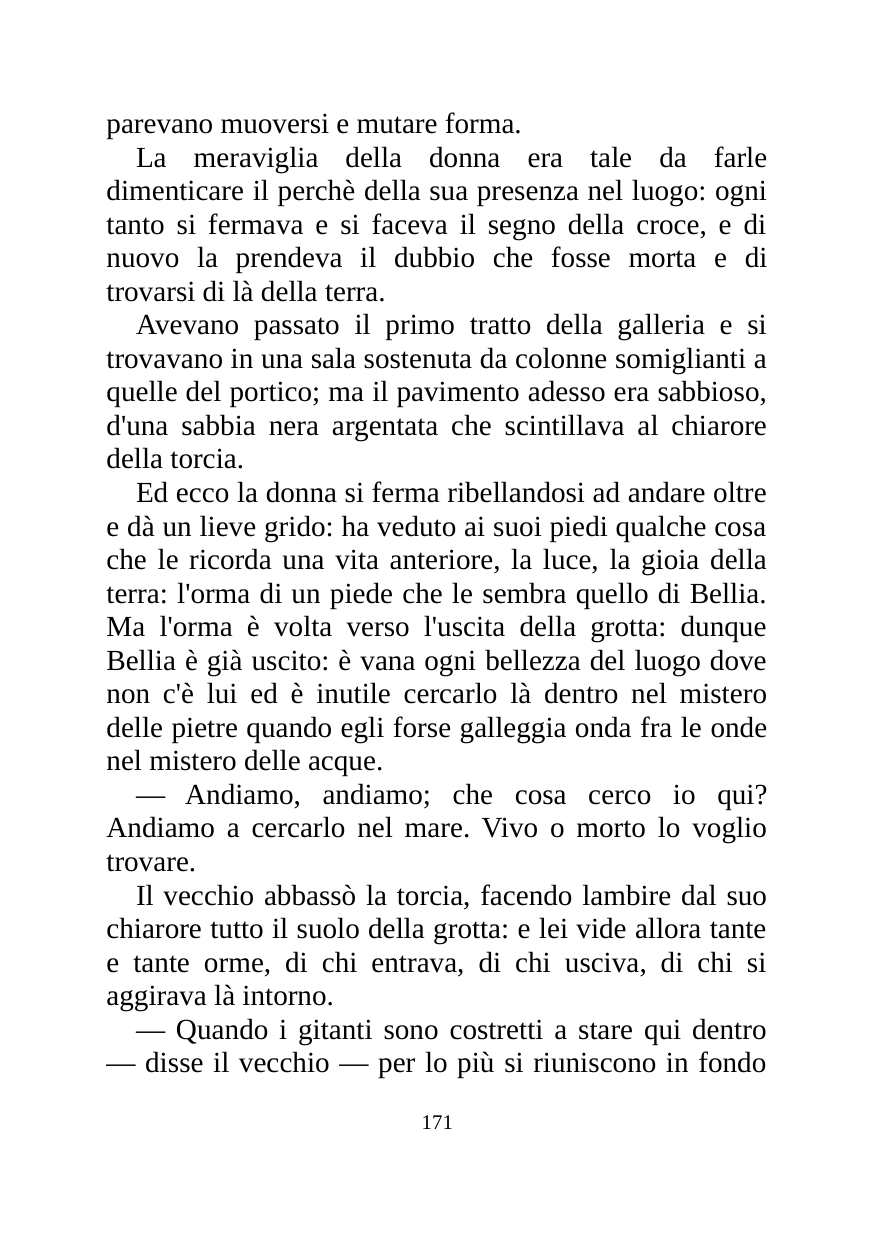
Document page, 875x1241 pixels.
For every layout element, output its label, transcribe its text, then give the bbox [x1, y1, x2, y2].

text — Andiamo, andiamo; che cosa cerco io qui? Andiamo a cercarlo nel mare. Vivo o morto lo voglio trovare. [106, 777, 768, 878]
text La meraviglia della donna era tale da farle dimenticare il perchè della sua presenza nel luogo: ogni tanto si fermava e si faceva il segno della croce, e di nuovo la prendeva il dubbio che fosse morta e di trovarsi di là della terra. [106, 140, 768, 307]
text Avevano passato il primo tratto della galleria e si trovavano in una sala sostenuta da colonne somiglianti a quelle del portico; ma il pavimento adesso era sabbioso, d'una sabbia nera argentata che scintillava al chiarore della torcia. [106, 307, 768, 475]
text Il vecchio abbassò la torcia, facendo lambire dal suo chiarore tutto il suolo della grotta: e lei vide allora tante e tante orme, di chi entrava, di chi usciva, di chi si aggirava là intorno. [106, 878, 768, 1012]
text Ed ecco la donna si ferma ribellandosi ad andare oltre e dà un lieve grido: ha veduto ai suoi piedi qualche cosa che le ricorda una vita anteriore, la luce, la gioia della terra: l'orma di un piede che le sembra quello di Bellia. Ma l'orma è volta verso l'uscita della grotta: dunque Bellia è già uscito: è vana ogni bellezza del luogo dove non c'è lui ed è inutile cercarlo là dentro nel mistero delle pietre quando egli forse galleggia onda fra le onde nel mistero delle acque. [106, 475, 768, 777]
text — Quando i gitanti sono costretti a stare qui dentro — disse il vecchio — per lo più si riuniscono in fondo [106, 1012, 768, 1079]
text parevano muoversi e mutare forma. [106, 106, 768, 140]
